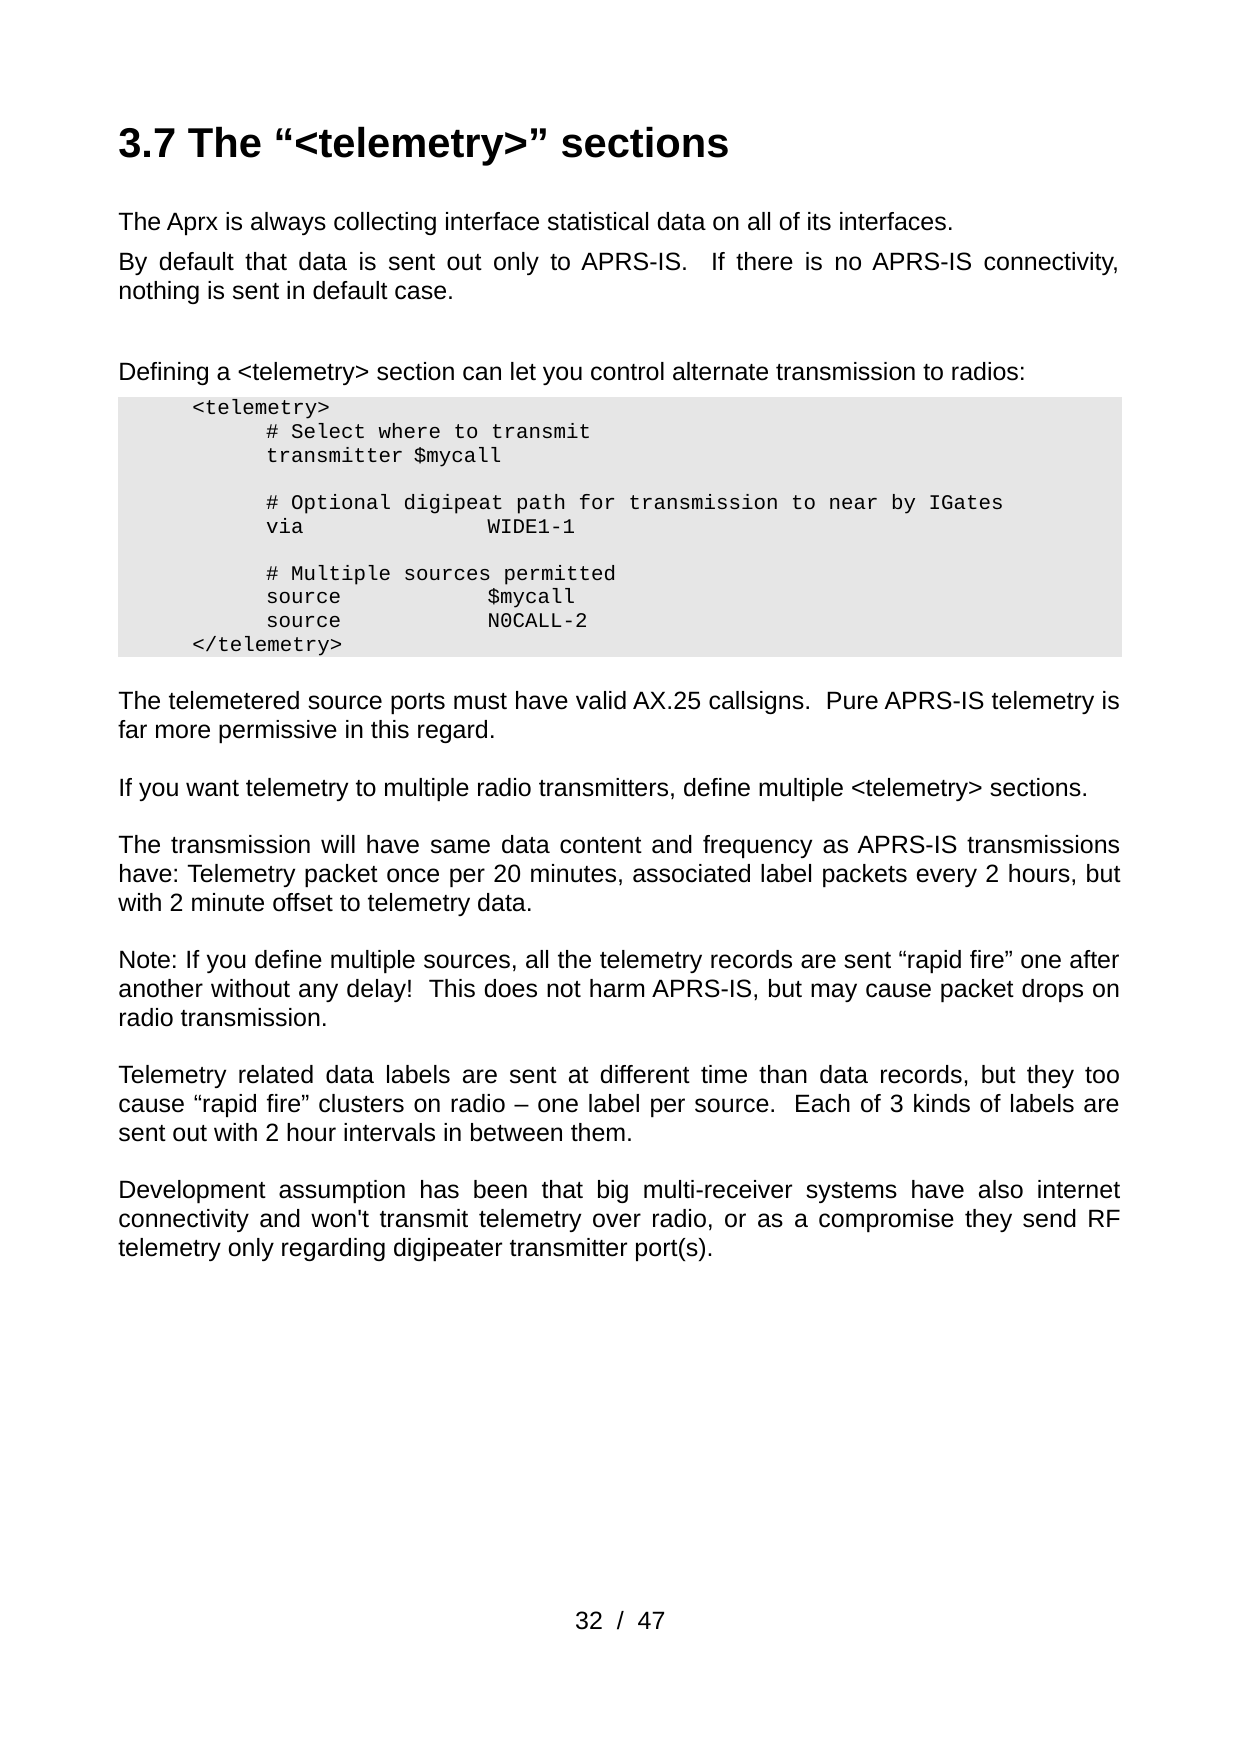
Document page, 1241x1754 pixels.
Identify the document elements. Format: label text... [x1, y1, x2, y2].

text Defining a <telemetry> section can let you control alternate transmission to radios: [118, 357, 1122, 386]
text Note: If you define multiple sources, all the telemetry records are sent “rapid fire” one after another without any delay! This does not harm APRS-IS, but may cause packet drops on radio transmission. [118, 945, 1122, 1031]
text transmitter $mycall [118, 445, 1122, 468]
text If you want telemetry to multiple radio transmitters, define multiple <telemetry> sections. [118, 772, 1122, 801]
text The telemetered source ports must have valid AX.25 callsigns. Pure APRS-IS telemetry is far more permissive in this regard. [118, 686, 1122, 744]
text </telemetry> [118, 634, 1122, 657]
text source $mycall [118, 587, 1122, 610]
text Telemetry related data labels are sent at different time than data records, but they too cause “rapid fire” clusters on radio – one label per source. Each of 3 kinds of labels are sent out with 2 hour intervals in between them. [118, 1060, 1122, 1146]
text via WIDE1-1 [118, 516, 1122, 539]
text # Multiple sources permitted [118, 563, 1122, 587]
text # Optional digipeat path for transmission to near by IGates [118, 492, 1122, 516]
text <telemetry> [118, 397, 1122, 421]
text Development assumption has been that big multi-receiver systems have also internet connectivity and won't transmit telemetry over radio, or as a compromise they send RF telemetry only regarding digipeater transmitter port(s). [118, 1175, 1122, 1261]
text The Aprx is always collecting interface statistical data on all of its interfaces. [118, 207, 1122, 235]
text source N0CALL-2 [118, 610, 1122, 634]
subtitle The “<telemetry>” sections [118, 118, 1122, 166]
text By default that data is sent out only to APRS-IS. If there is no APRS-IS connectivity, nothing is sent in default case. [118, 247, 1122, 304]
text The transmission will have same data content and frequency as APRS-IS transmissions have: Telemetry packet once per 20 minutes, associated label packets every 2 hours, but with 2 minute offset to telemetry data. [118, 830, 1122, 916]
text # Select where to transmit [118, 421, 1122, 445]
